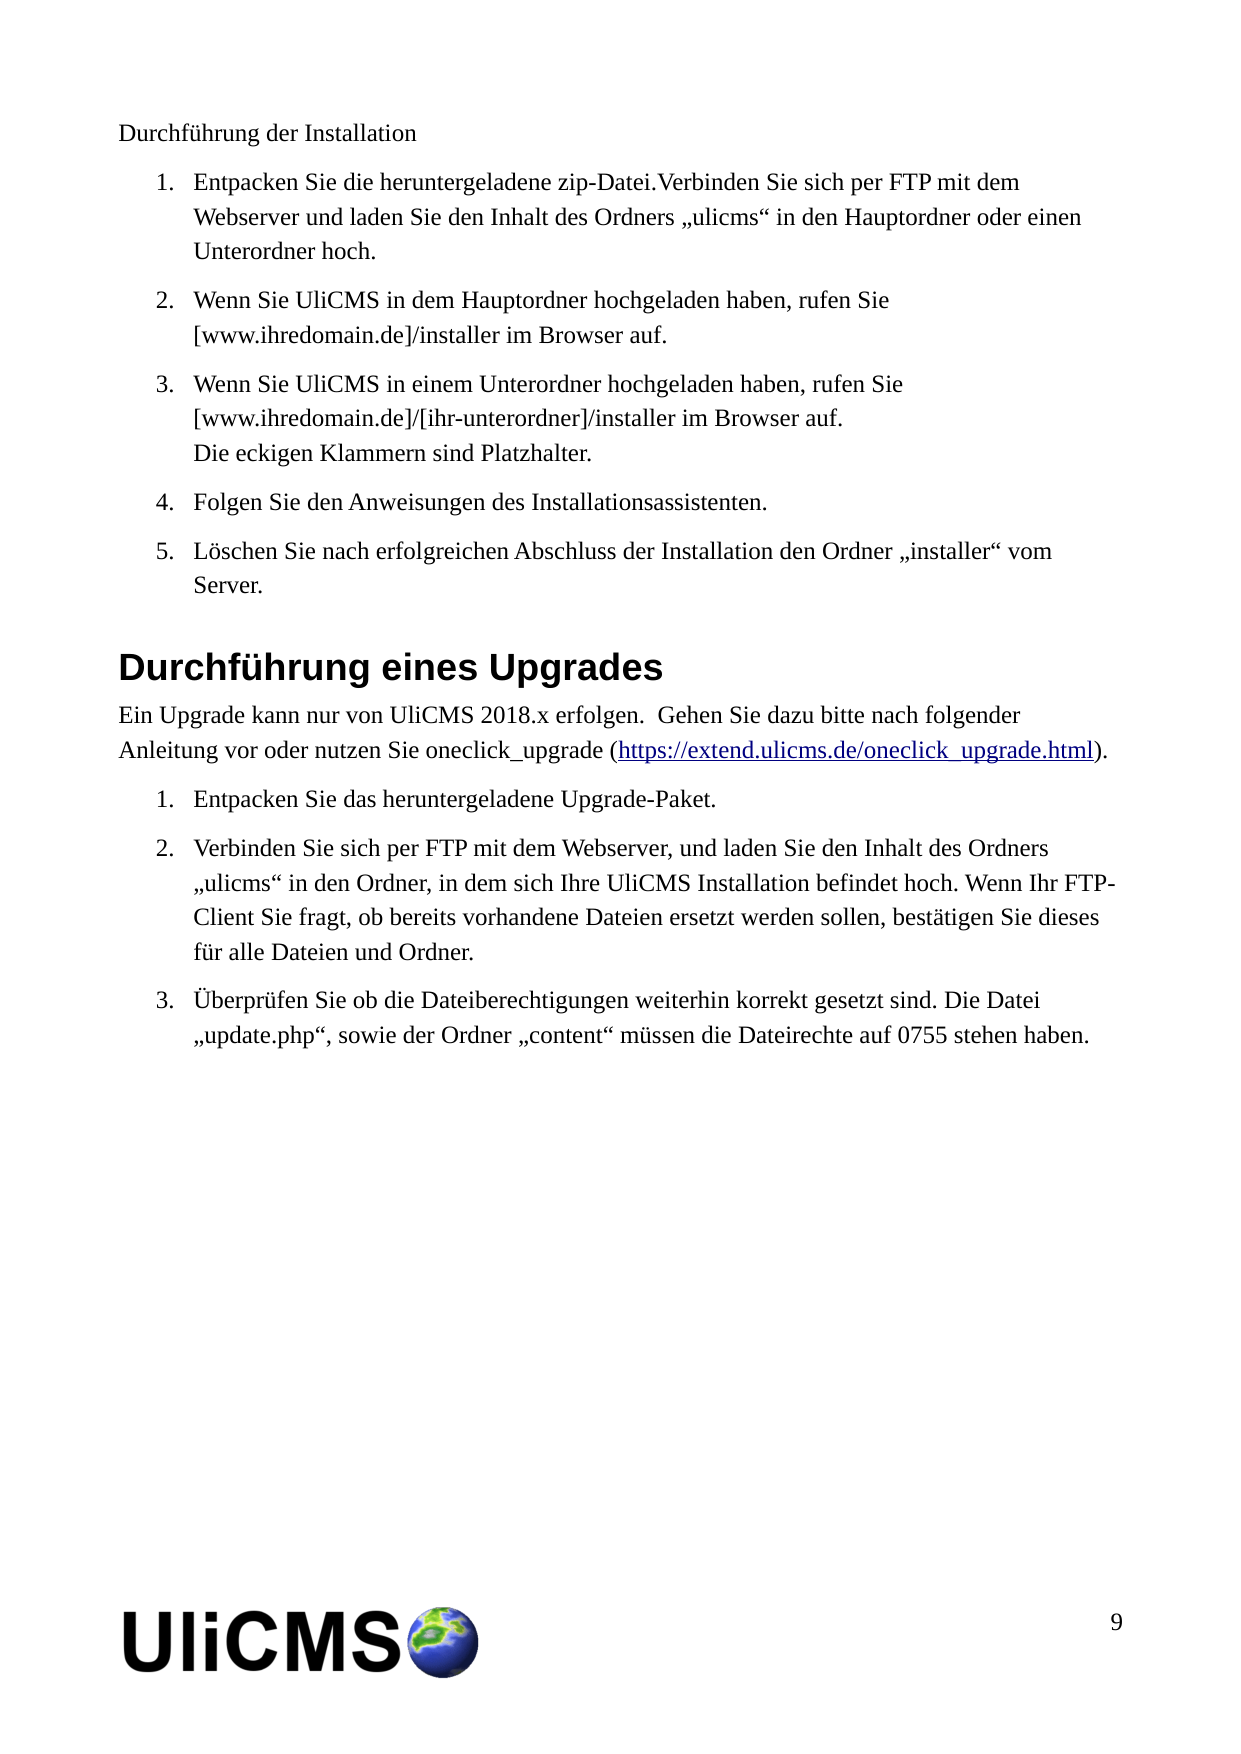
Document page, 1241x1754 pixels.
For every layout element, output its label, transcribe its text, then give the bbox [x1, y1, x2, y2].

list Verbinden Sie sich per FTP mit dem Webserver, und laden Sie den Inhalt des Ordners „ulicms“ in den Ordner, in dem sich Ihre UliCMS Installation befindet hoch. Wenn Ihr FTP-Client Sie fragt, ob bereits vorhandene Dateien ersetzt werden sollen, bestätigen Sie dieses für alle Dateien und Ordner. [156, 833, 1123, 965]
list Löschen Sie nach erfolgreichen Abschluss der Installation den Ordner „installer“ vom Server. [156, 536, 1123, 599]
list Wenn Sie UliCMS in einem Unterordner hochgeladen haben, rufen Sie [www.ihredomain.de]/[ihr-unterordner]/installer im Browser auf. Die eckigen Klammern sind Platzhalter. [156, 369, 1123, 466]
picture [118, 1607, 479, 1681]
list Entpacken Sie das heruntergeladene Upgrade-Paket. [156, 784, 1123, 813]
list Wenn Sie UliCMS in dem Hauptordner hochgeladen haben, rufen Sie [www.ihredomain.de]/installer im Browser auf. [156, 285, 1123, 348]
text Ein Upgrade kann nur von UliCMS 2018.x erfolgen. Gehen Sie dazu bitte nach folgender Anleitung vor oder nutzen Sie oneclick_upgrade (https://extend.ulicms.de/oneclick_upgrade.html). [118, 701, 1123, 764]
list Folgen Sie den Anweisungen des Installationsassistenten. [156, 487, 1123, 516]
list Entpacken Sie die heruntergeladene zip-Datei.Verbinden Sie sich per FTP mit dem Webserver und laden Sie den Inhalt des Ordners „ulicms“ in den Hauptordner oder einen Unterordner hoch. [156, 167, 1123, 265]
list Überprüfen Sie ob die Dateiberechtigungen weiterhin korrekt gesetzt sind. Die Datei „update.php“, sowie der Ordner „content“ müssen die Dateirechte auf 0755 stehen haben. [156, 986, 1123, 1049]
